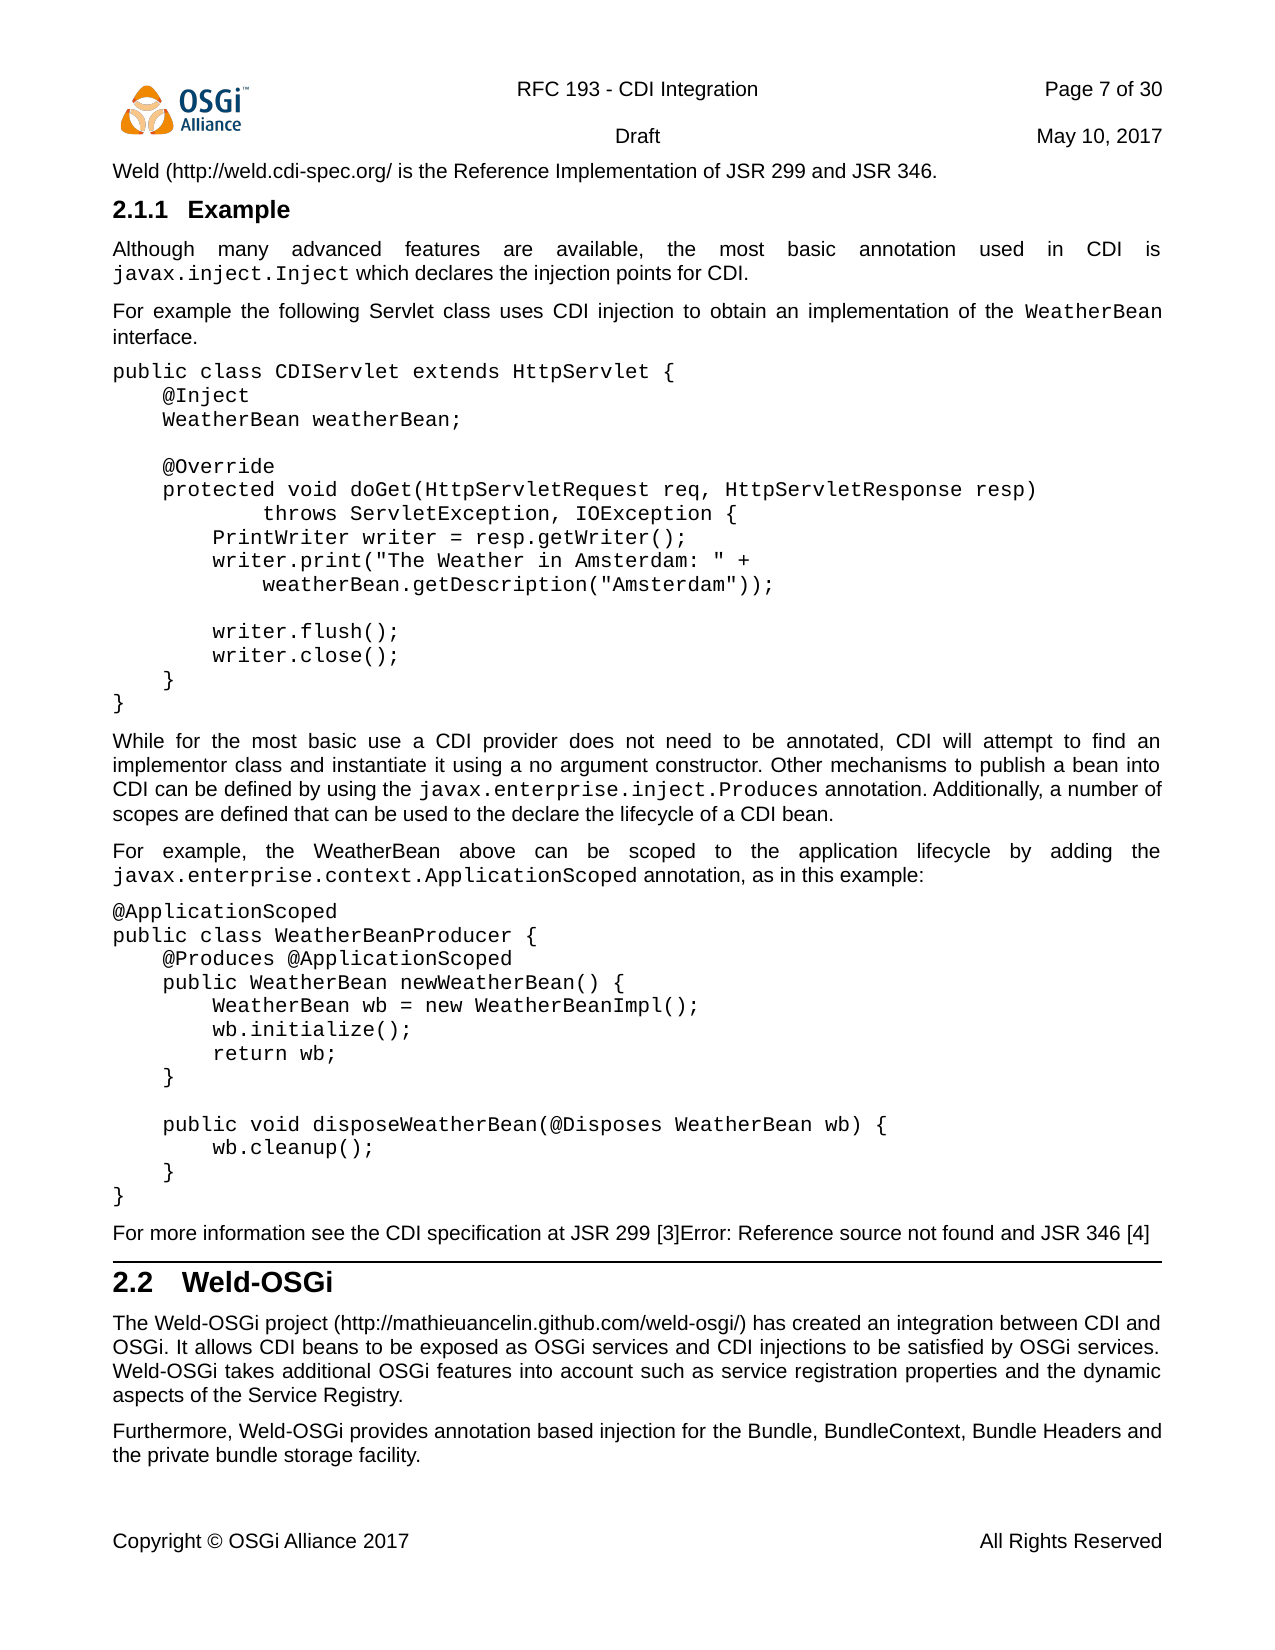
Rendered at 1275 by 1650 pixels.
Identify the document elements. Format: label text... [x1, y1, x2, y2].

text For example the following Servlet class uses CDI injection to obtain an implementation of the WeatherBean interface. [112, 299, 1162, 349]
text public class CDIServlet extends HttpServlet { @Inject WeatherBean weatherBean; @Override protected void doGet(HttpServletRequest req, HttpServletResponse resp) throws ServletException, IOException { PrintWriter writer = resp.getWriter(); writer.print("The Weather in Amsterdam: " + weatherBean.getDescription("Amsterdam")); writer.flush(); writer.close(); } } [112, 361, 1162, 716]
text Although many advanced features are available, the most basic annotation used in CDI is javax.inject.Inject which declares the injection points for CDI. [112, 237, 1162, 286]
subtitle Example [112, 195, 1162, 224]
text While for the most basic use a CDI provider does not need to be annotated, CDI will attempt to find an implementor class and instantiate it using a no argument constructor. Other mechanisms to publish a bean into CDI can be defined by using the javax.enterprise.inject.Produces annotation. Additionally, a number of scopes are defined that can be used to the declare the lifecycle of a CDI bean. [112, 728, 1162, 826]
text @ApplicationScoped public class WeatherBeanProducer { @Produces @ApplicationScoped public WeatherBean newWeatherBean() { WeatherBean wb = new WeatherBeanImpl(); wb.initialize(); return wb; } public void disposeWeatherBean(@Disposes WeatherBean wb) { wb.cleanup(); } } [112, 901, 1162, 1208]
text For example, the WeatherBean above can be scoped to the application lifecycle by adding the javax.enterprise.context.ApplicationScoped annotation, as in this example: [112, 839, 1162, 888]
text For more information see the CDI specification at JSR 299 [3].Error: Reference source not found and JSR 346 [4]. [112, 1221, 1162, 1245]
text Weld (http://weld.cdi-spec.org/ is the Reference Implementation of JSR 299 and JSR 346. [112, 159, 1162, 183]
subtitle Weld-OSGi [112, 1262, 1162, 1298]
picture [113, 78, 257, 142]
text The Weld-OSGi project (http://mathieuancelin.github.com/weld-osgi/) has created an integration between CDI and OSGi. It allows CDI beans to be exposed as OSGi services and CDI injections to be satisfied by OSGi services. Weld-OSGi takes additional OSGi features into account such as service registration properties and the dynamic aspects of the Service Registry. [112, 1311, 1162, 1406]
text Furthermore, Weld-OSGi provides annotation based injection for the Bundle, BundleContext, Bundle Headers and the private bundle storage facility. [112, 1419, 1162, 1467]
